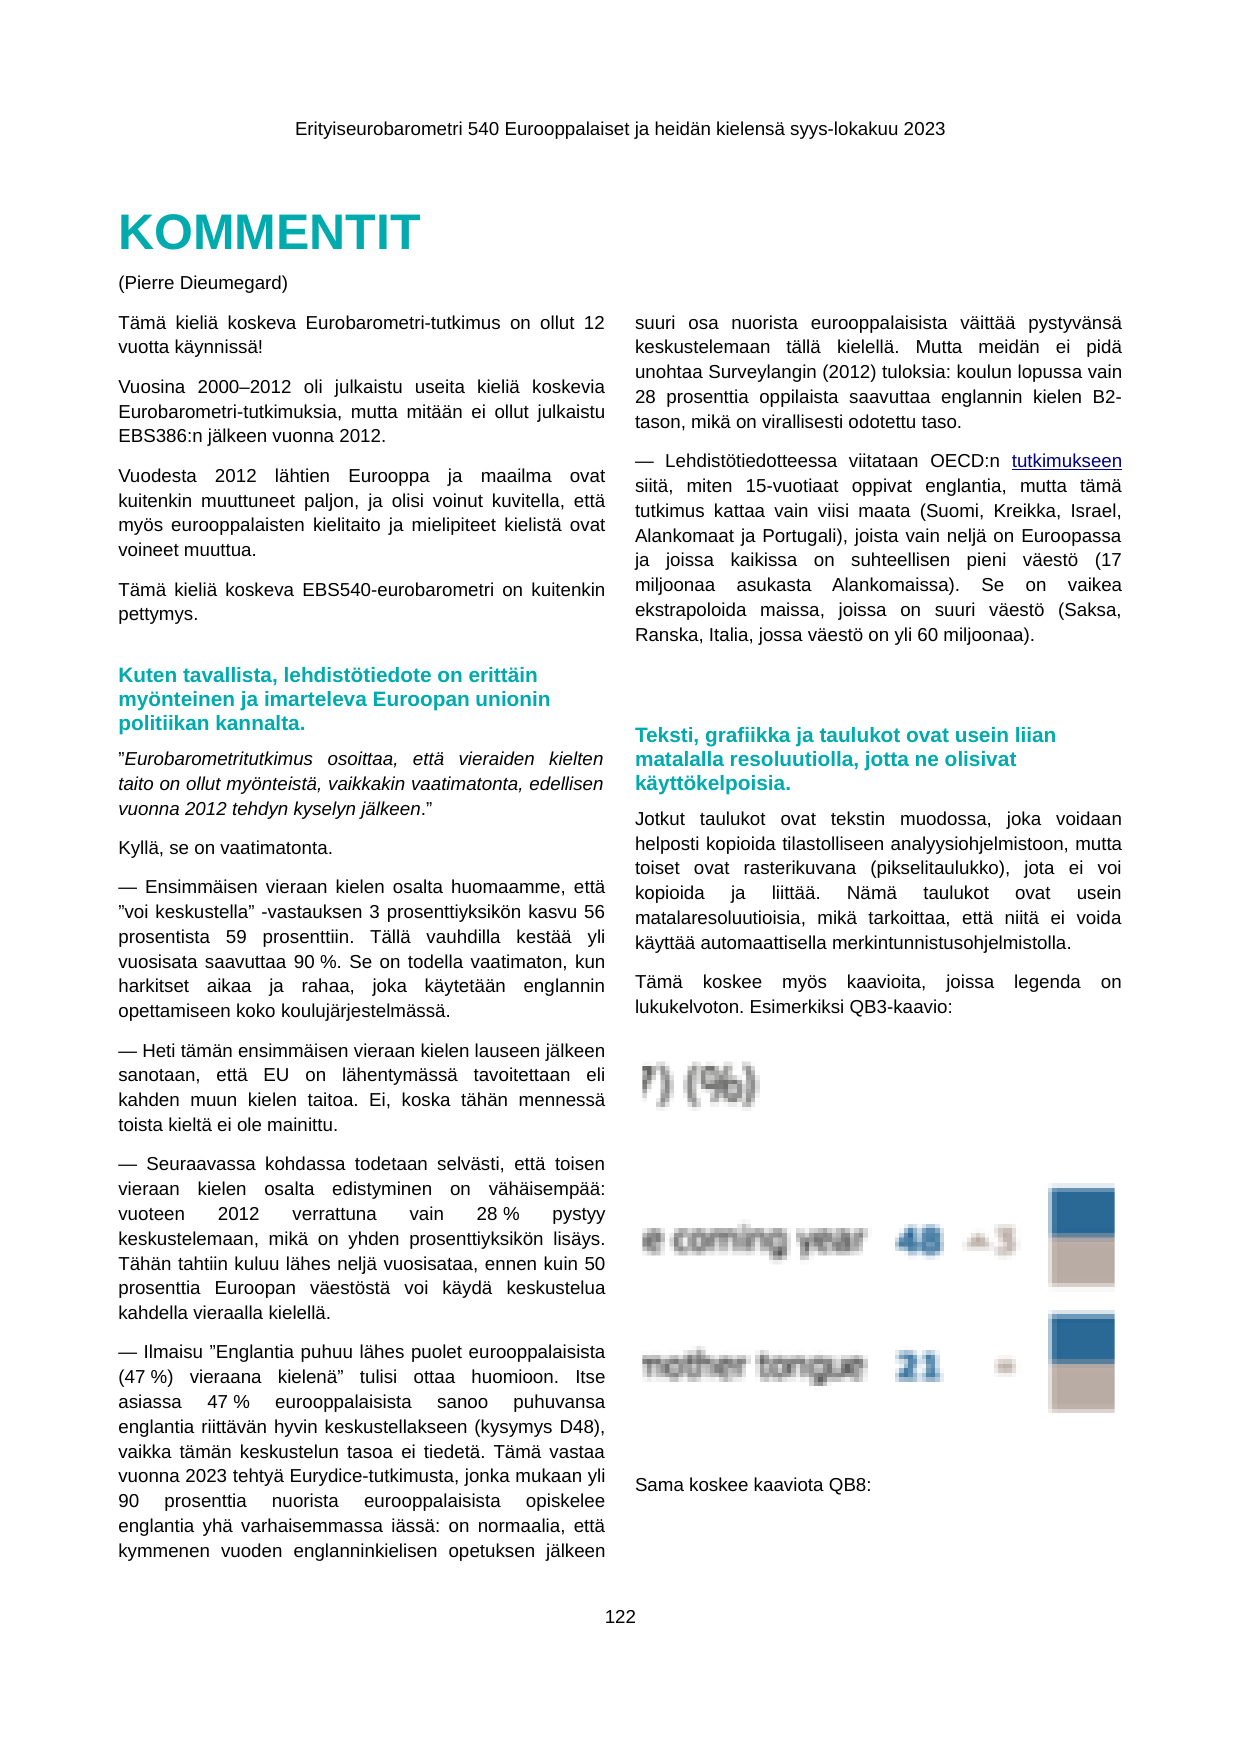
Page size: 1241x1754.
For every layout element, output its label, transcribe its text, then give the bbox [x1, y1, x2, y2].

text — Ensimmäisen vieraan kielen osalta huomaamme, että ”voi keskustella” -vastauksen 3 prosenttiyksikön kasvu 56 prosentista 59 prosenttiin. Tällä vauhdilla kestää yli vuosisata saavuttaa 90 %. Se on todella vaatimaton, kun harkitset aikaa ja rahaa, joka käytetään englannin opettamiseen koko koulujärjestelmässä. [118, 876, 605, 1022]
subtitle Kuten tavallista, lehdistötiedote on erittäin myönteinen ja imarteleva Euroopan unionin politiikan kannalta. [118, 663, 605, 735]
text — Heti tämän ensimmäisen vieraan kielen lauseen jälkeen sanotaan, että EU on lähentymässä tavoitettaan eli kahden muun kielen taitoa. Ei, koska tähän mennessä toista kieltä ei ole mainittu. [118, 1039, 605, 1135]
text suuri osa nuorista eurooppalaisista väittää pystyvänsä keskustelemaan tällä kielellä. Mutta meidän ei pidä unohtaa Surveylangin (2012) tuloksia: koulun lopussa vain 28 prosenttia oppilaista saavuttaa englannin kielen B2-tason, mikä on virallisesti odotettu taso. [635, 311, 1122, 432]
text Kyllä, se on vaatimatonta. [118, 837, 605, 858]
text Tämä kieliä koskeva Eurobarometri-tutkimus on ollut 12 vuotta käynnissä! [118, 311, 605, 358]
text (Pierre Dieumegard) [118, 272, 1122, 294]
subtitle Teksti, grafiikka ja taulukot ovat usein liian matalalla resoluutiolla, jotta ne olisivat käyttökelpoisia. [635, 723, 1122, 795]
text — Ilmaisu ”Englantia puhuu lähes puolet eurooppalaisista (47 %) vieraana kielenä” tulisi ottaa huomioon. Itse asiassa 47 % eurooppalaisista sanoo puhuvansa englantia riittävän hyvin keskustellakseen (kysymys D48), vaikka tämän keskustelun tasoa ei tiedetä. Tämä vastaa vuonna 2023 tehtyä Eurydice-tutkimusta, jonka mukaan yli 90 prosenttia nuorista eurooppalaisista opiskelee englantia yhä varhaisemmassa iässä: on normaalia, että kymmenen vuoden englanninkielisen opetuksen jälkeen [118, 1341, 605, 1561]
text Tämä koskee myös kaavioita, joissa legenda on lukukelvoton. Esimerkiksi QB3-kaavio: [635, 971, 1122, 1017]
text Vuosina 2000–2012 oli julkaistu useita kieliä koskevia Eurobarometri-tutkimuksia, mutta mitään ei ollut julkaistu EBS386:n jälkeen vuonna 2012. [118, 376, 605, 447]
text Jotkut taulukot ovat tekstin muodossa, joka voidaan helposti kopioida tilastolliseen analyysiohjelmistoon, mutta toiset ovat rasterikuvana (pikselitaulukko), jota ei voi kopioida ja liittää. Nämä taulukot ovat usein matalaresoluutioisia, mikä tarkoittaa, että niitä ei voida käyttää automaattisella merkintunnistusohjelmistolla. [635, 807, 1122, 953]
picture [642, 1035, 1115, 1431]
text — Seuraavassa kohdassa todetaan selvästi, että toisen vieraan kielen osalta edistyminen on vähäisempää: vuoteen 2012 verrattuna vain 28 % pystyy keskustelemaan, mikä on yhden prosenttiyksikön lisäys. Tähän tahtiin kuluu lähes neljä vuosisataa, ennen kuin 50 prosenttia Euroopan väestöstä voi käydä keskustelua kahdella vieraalla kielellä. [118, 1153, 605, 1323]
text Vuodesta 2012 lähtien Eurooppa ja maailma ovat kuitenkin muuttuneet paljon, ja olisi voinut kuvitella, että myös eurooppalaisten kielitaito ja mielipiteet kielistä ovat voineet muuttua. [118, 464, 605, 561]
text ”Eurobarometritutkimus osoittaa, että vieraiden kielten taito on ollut myönteistä, vaikkakin vaatimatonta, edellisen vuonna 2012 tehdyn kyselyn jälkeen.” [118, 748, 605, 819]
text Tämä kieliä koskeva EBS540-eurobarometri on kuitenkin pettymys. [118, 578, 605, 625]
subtitle KOMMENTIT [118, 202, 1122, 259]
text Sama koskee kaaviota QB8: [635, 1473, 1122, 1495]
text — Lehdistötiedotteessa viitataan OECD:n tutkimukseen siitä, miten 15-vuotiaat oppivat englantia, mutta tämä tutkimus kattaa vain viisi maata (Suomi, Kreikka, Israel, Alankomaat ja Portugali), joista vain neljä on Euroopassa ja joissa kaikissa on suhteellisen pieni väestö (17 miljoonaa asukasta Alankomaissa). Se on vaikea ekstrapoloida maissa, joissa on suuri väestö (Saksa, Ranska, Italia, jossa väestö on yli 60 miljoonaa). [635, 450, 1122, 645]
